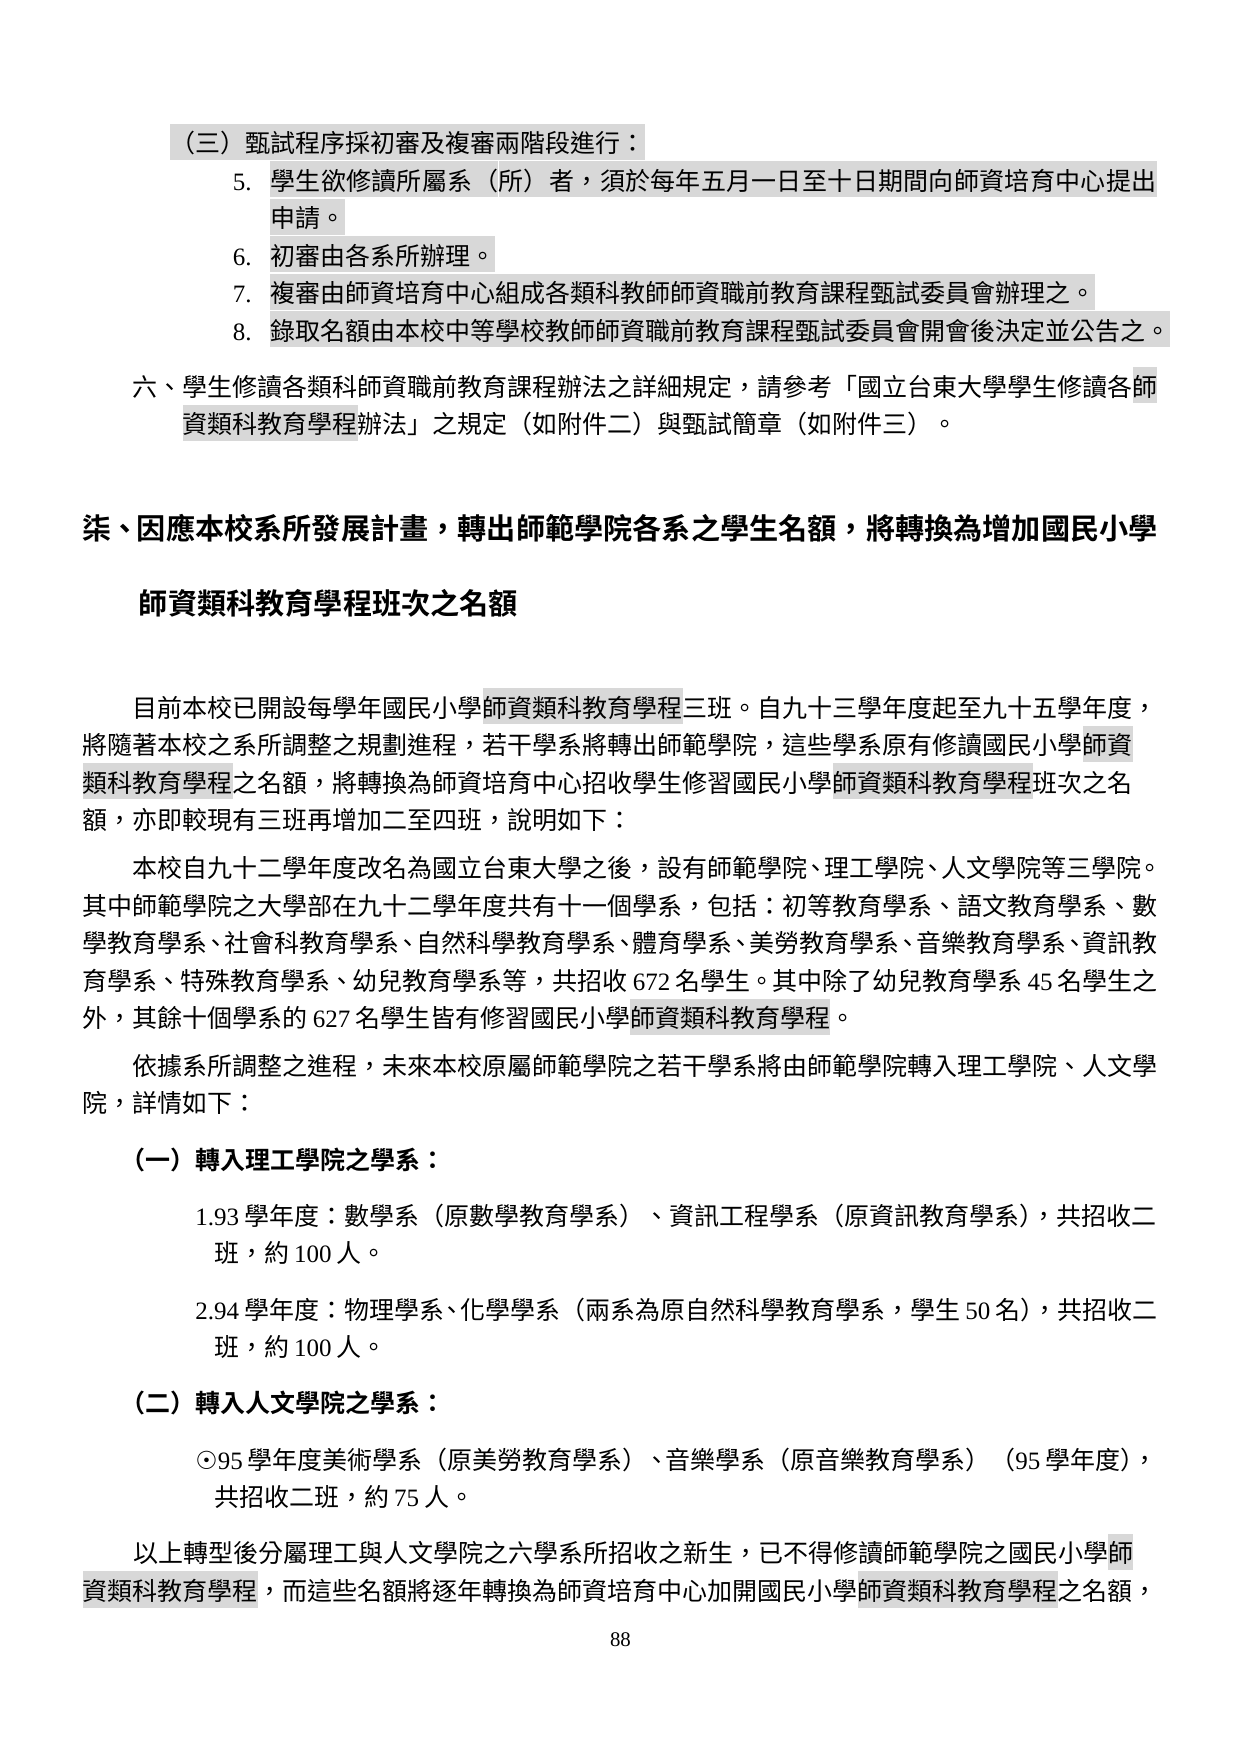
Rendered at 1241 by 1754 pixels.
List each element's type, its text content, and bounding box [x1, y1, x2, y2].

text （一）轉入理工學院之學系： [120, 1139, 1157, 1177]
list 錄取名額由本校中等學校教師師資職前教育課程甄試委員會開會後決定並公告之。 [233, 310, 1157, 348]
text 本校自九十二學年度改名為國立台東大學之後，設有師範學院、理工學院、人文學院等三學院。其中師範學院之大學部在九十二學年度共有十一個學系，包括：初等教育學系、語文教育學系、數學教育學系、社會科教育學系、自然科學教育學系、體育學系、美勞教育學系、音樂教育學系、資訊教育學系、特殊教育學系、幼兒教育學系等，共招收672名學生。其中除了幼兒教育學系45名學生之外，其餘十個學系的627名學生皆有修習國民小學師資類科教育學程。 [83, 848, 1157, 1035]
list 初審由各系所辦理。 [233, 235, 1157, 273]
text 目前本校已開設每學年國民小學師資類科教育學程三班。自九十三學年度起至九十五學年度，將隨著本校之系所調整之規劃進程，若干學系將轉出師範學院，這些學系原有修讀國民小學師資類科教育學程之名額，將轉換為師資培育中心招收學生修習國民小學師資類科教育學程班次之名額，亦即較現有三班再增加二至四班，說明如下： [83, 687, 1157, 837]
text 六、學生修讀各類科師資職前教育課程辦法之詳細規定，請參考「國立台東大學學生修讀各師資類科教育學程辦法」之規定（如附件二）與甄試簡章（如附件三）。 [133, 367, 1157, 442]
list 複審由師資培育中心組成各類科教師師資職前教育課程甄試委員會辦理之。 [233, 273, 1157, 310]
text 柒、因應本校系所發展計畫，轉出師範學院各系之學生名額，將轉換為增加國民小學師資類科教育學程班次之名額 [83, 489, 1157, 639]
text 1.93學年度：數學系（原數學教育學系）、資訊工程學系（原資訊教育學系），共招收二班，約100人。 [195, 1196, 1157, 1271]
text 以上轉型後分屬理工與人文學院之六學系所招收之新生，已不得修讀師範學院之國民小學師資類科教育學程，而這些名額將逐年轉換為師資培育中心加開國民小學師資類科教育學程之名額， [83, 1533, 1157, 1608]
list 學生欲修讀所屬系（所）者，須於每年五月一日至十日期間向師資培育中心提出申請。 [233, 160, 1157, 235]
text ☉95學年度美術學系（原美勞教育學系）、音樂學系（原音樂教育學系）（95學年度），共招收二班，約75人。 [195, 1439, 1157, 1514]
text 2.94學年度：物理學系、化學學系（兩系為原自然科學教育學系，學生50名），共招收二班，約100人。 [195, 1289, 1157, 1364]
text 依據系所調整之進程，未來本校原屬師範學院之若干學系將由師範學院轉入理工學院、人文學院，詳情如下： [83, 1046, 1157, 1121]
text （三）甄試程序採初審及複審兩階段進行： [170, 123, 1157, 160]
text （二）轉入人文學院之學系： [120, 1383, 1157, 1421]
